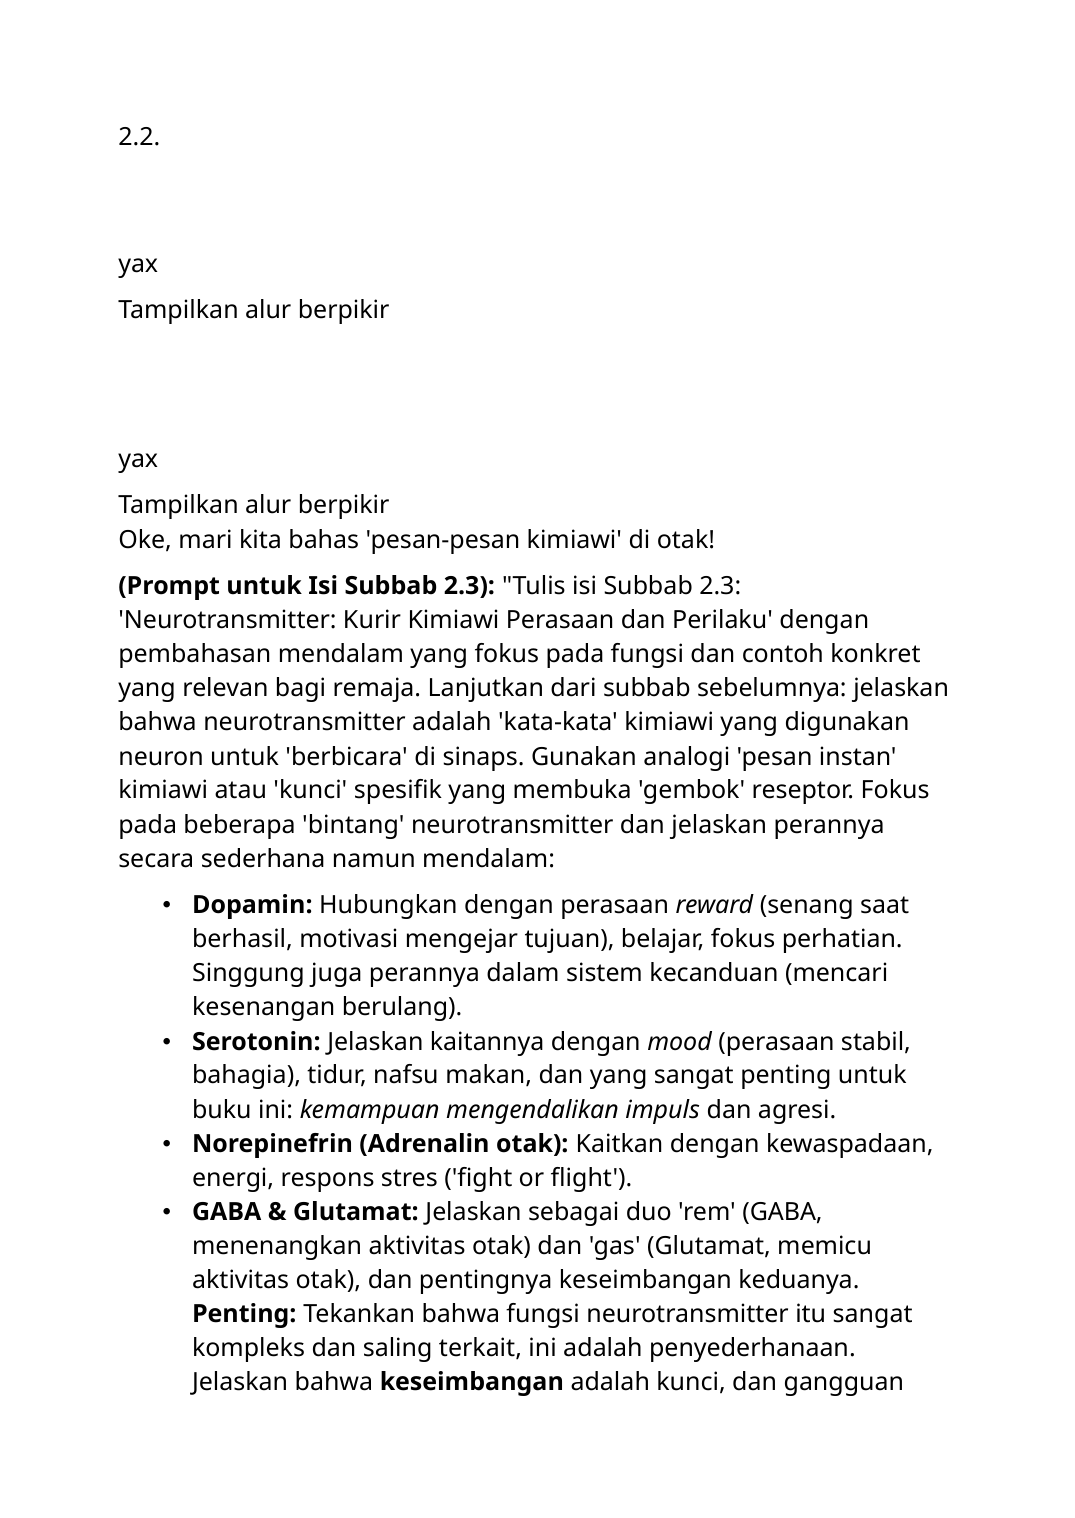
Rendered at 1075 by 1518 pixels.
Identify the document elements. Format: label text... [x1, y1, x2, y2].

text (Prompt untuk Isi Subbab 2.3): "Tulis isi Subbab 2.3: 'Neurotransmitter: Kurir Kimiawi Perasaan dan Perilaku' dengan pembahasan mendalam yang fokus pada fungsi dan contoh konkret yang relevan bagi remaja. Lanjutkan dari subbab sebelumnya: jelaskan bahwa neurotransmitter adalah 'kata-kata' kimiawi yang digunakan neuron untuk 'berbicara' di sinaps. Gunakan analogi 'pesan instan' kimiawi atau 'kunci' spesifik yang membuka 'gembok' reseptor. Fokus pada beberapa 'bintang' neurotransmitter dan jelaskan perannya secara sederhana namun mendalam: [118, 568, 957, 874]
text Tampilkan alur berpikir [118, 487, 957, 521]
list Serotonin: Jelaskan kaitannya dengan mood (perasaan stabil, bahagia), tidur, nafsu makan, dan yang sangat penting untuk buku ini: kemampuan mengendalikan impuls dan agresi. [162, 1023, 957, 1125]
list Dopamin: Hubungkan dengan perasaan reward (senang saat berhasil, motivasi mengejar tujuan), belajar, fokus perhatian. Singgung juga perannya dalam sistem kecanduan (mencari kesenangan berulang). [162, 887, 957, 1023]
text 2.2. [118, 118, 957, 152]
text yax [118, 441, 957, 475]
text Tampilkan alur berpikir [118, 292, 957, 326]
list GABA & Glutamat: Jelaskan sebagai duo 'rem' (GABA, menenangkan aktivitas otak) dan 'gas' (Glutamat, memicu aktivitas otak), dan pentingnya keseimbangan keduanya. Penting: Tekankan bahwa fungsi neurotransmitter itu sangat kompleks dan saling terkait, ini adalah penyederhanaan. Jelaskan bahwa keseimbangan adalah kunci, dan gangguan [162, 1193, 957, 1398]
text Oke, mari kita bahas 'pesan-pesan kimiawi' di otak! [118, 521, 957, 555]
text yax [118, 245, 957, 279]
list Norepinefrin (Adrenalin otak): Kaitkan dengan kewaspadaan, energi, respons stres ('fight or flight'). [162, 1125, 957, 1193]
